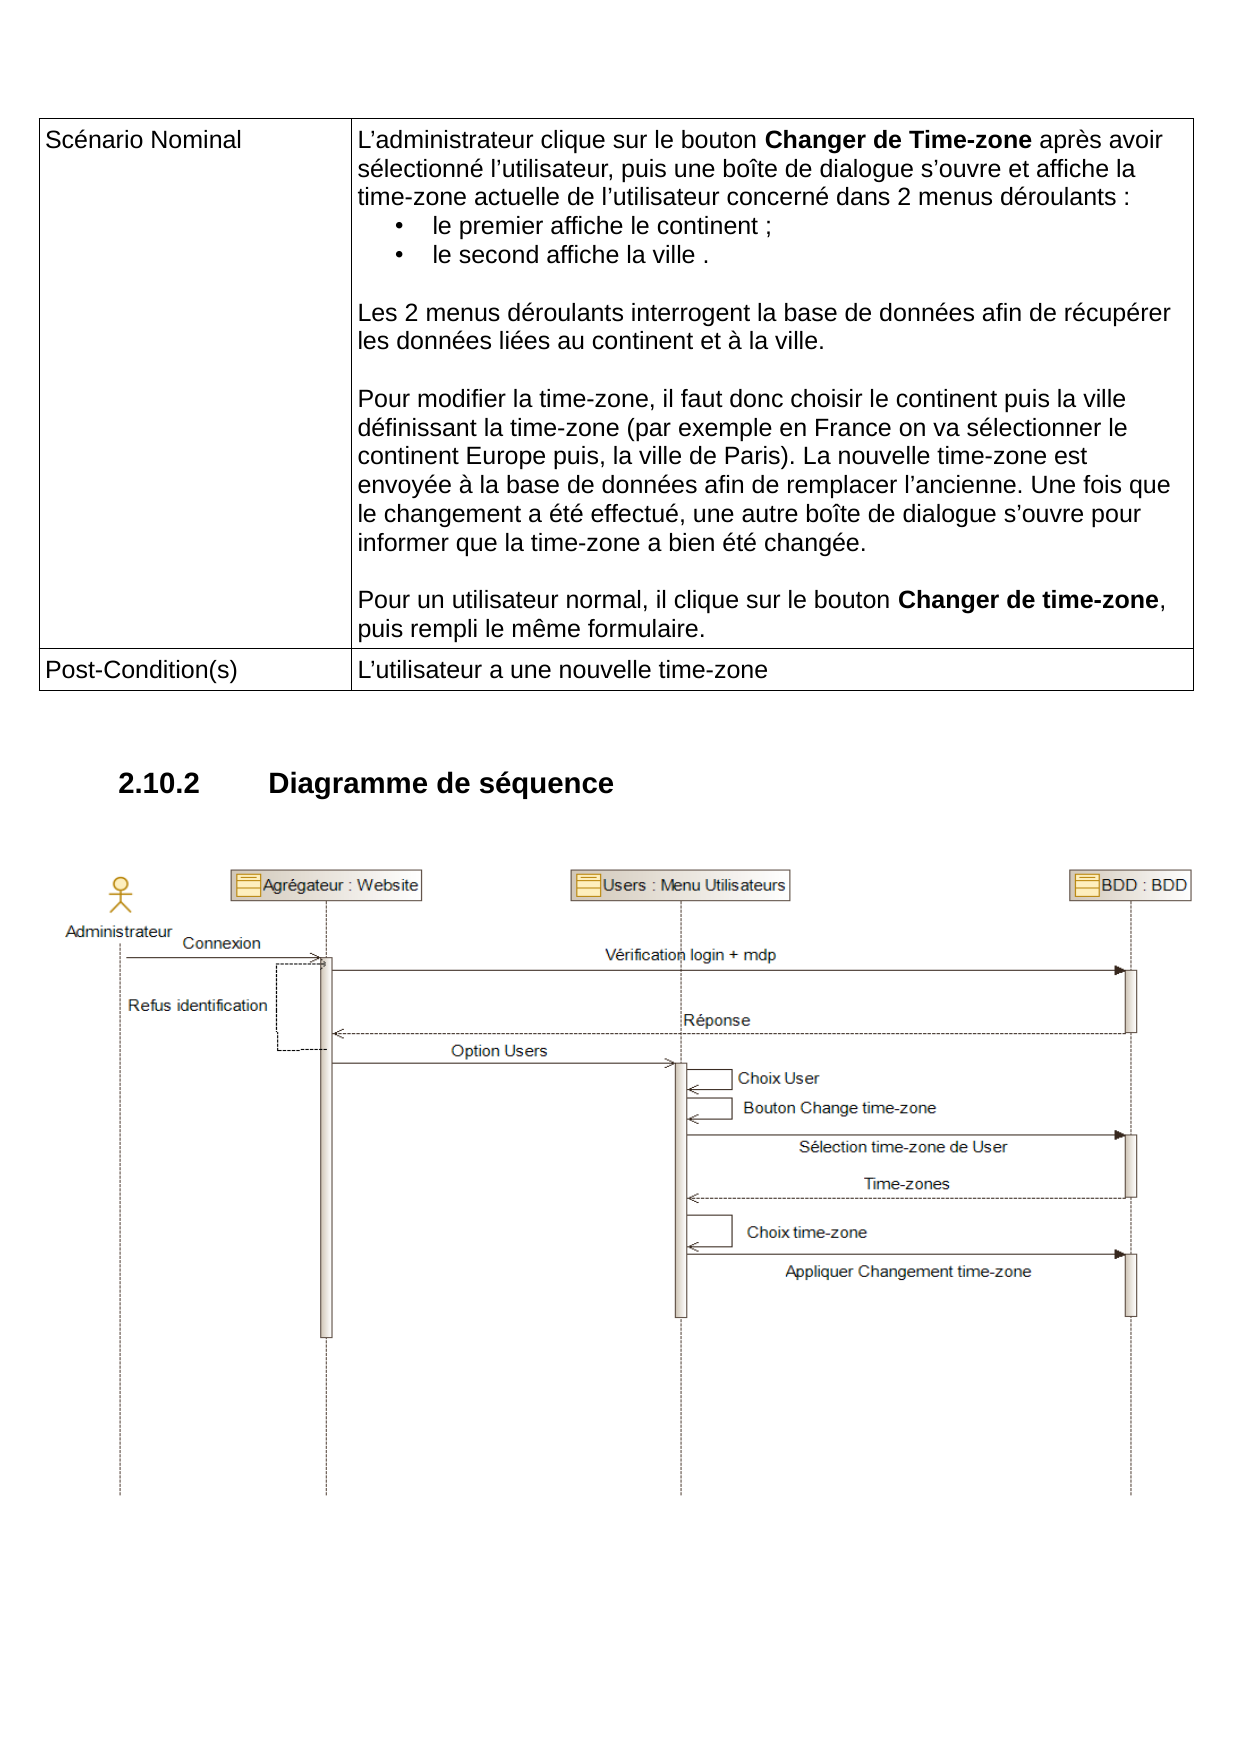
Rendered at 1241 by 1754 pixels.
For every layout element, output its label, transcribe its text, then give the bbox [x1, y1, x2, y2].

picture [38, 860, 1203, 1507]
table_cell Scénario Nominal [40, 119, 351, 648]
subtitle Diagramme de séquence [118, 766, 1122, 800]
table_cell L’administrateur clique sur le bouton Changer de Time-zone après avoir sélectionné l’utilisateur, puis une boîte de dialogue s’ouvre et affiche la time-zone actuelle de l’utilisateur concerné dans 2 menus déroulants : le premier affiche le continent ; le second affiche la ville . Les 2 menus déroulants interrogent la base de données afin de récupérer les données liées au continent et à la ville. Pour modifier la time-zone, il faut donc choisir le continent puis la ville définissant la time-zone (par exemple en France on va sélectionner le continent Europe puis, la ville de Paris). La nouvelle time-zone est envoyée à la base de données afin de remplacer l’ancienne. Une fois que le changement a été effectué, une autre boîte de dialogue s’ouvre pour informer que la time-zone a bien été changée. Pour un utilisateur normal, il clique sur le bouton Changer de time-zone, puis rempli le même formulaire. [352, 119, 1193, 648]
table_cell Post-Condition(s) [40, 649, 351, 689]
table_cell L’utilisateur a une nouvelle time-zone [352, 649, 1193, 689]
